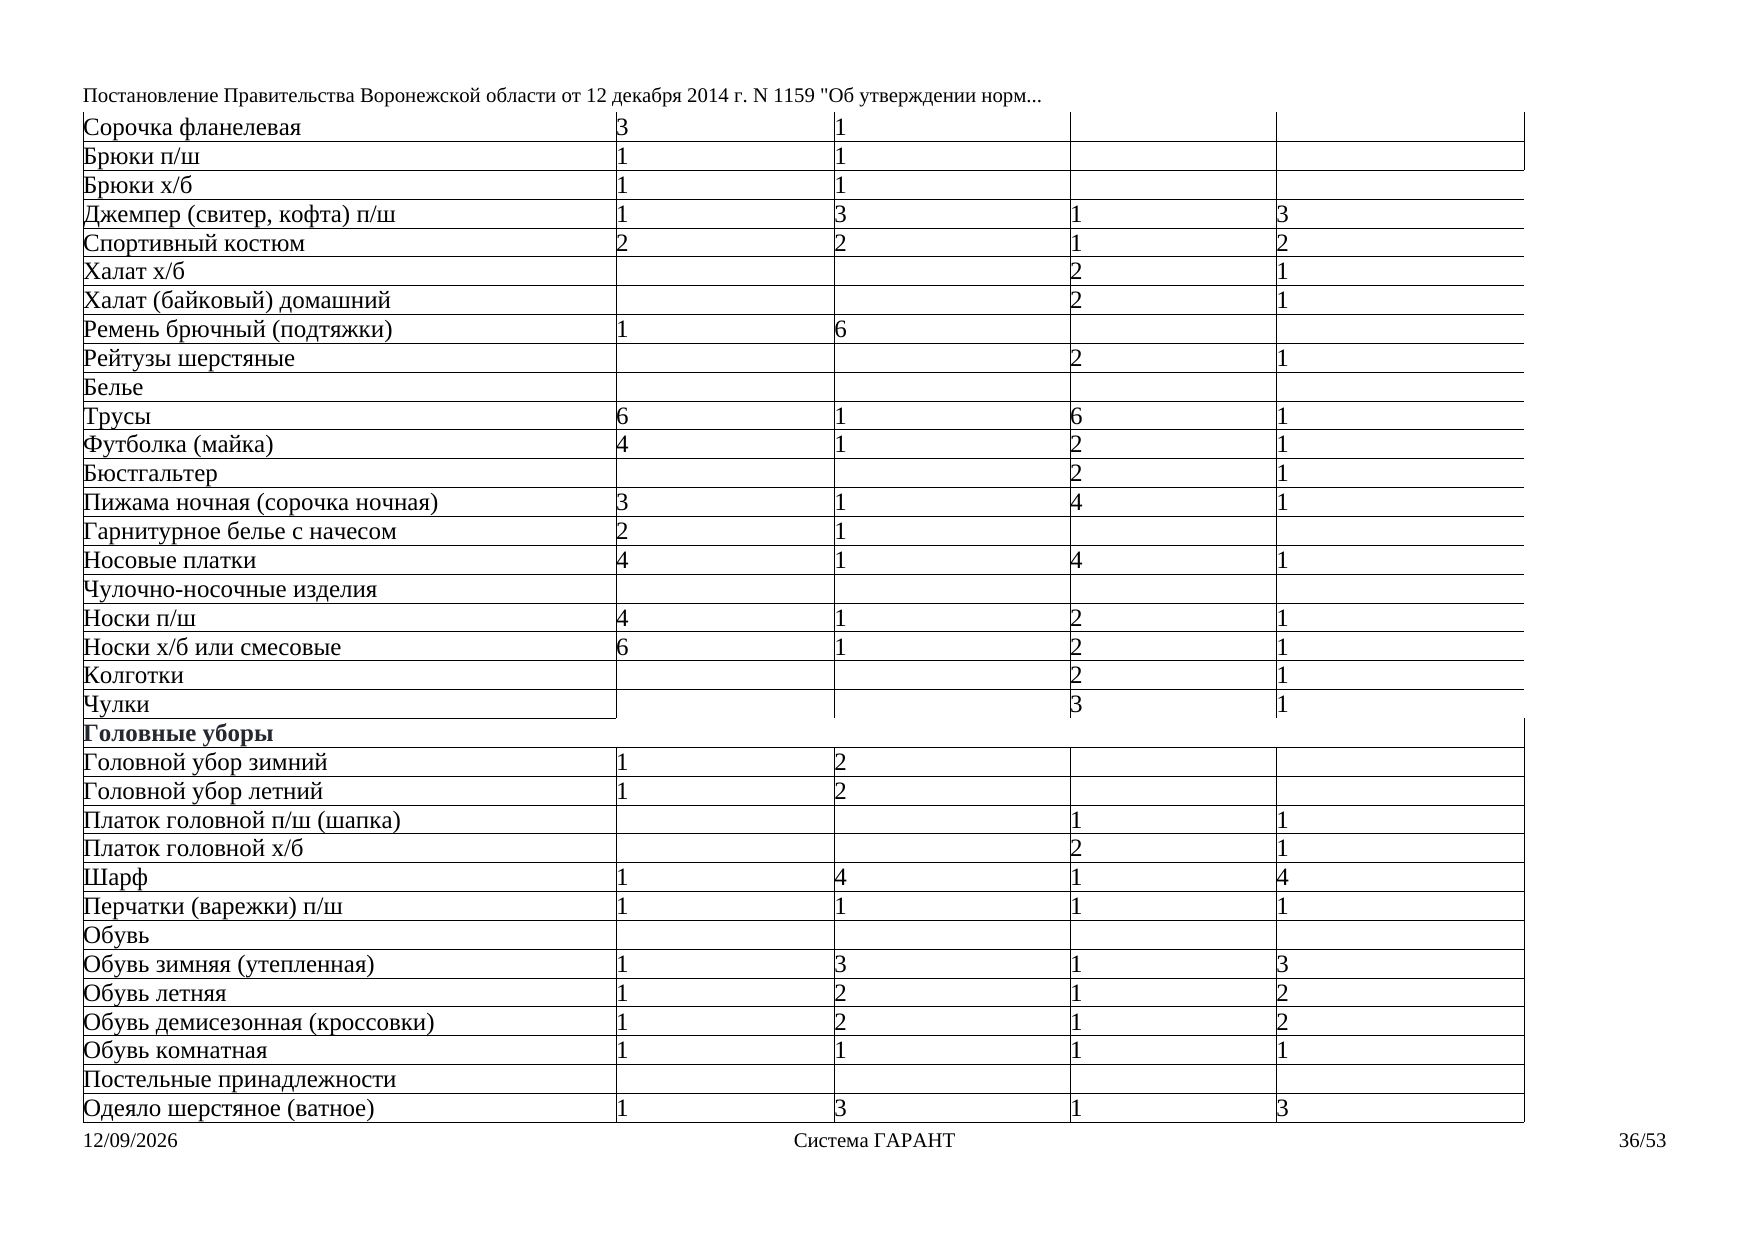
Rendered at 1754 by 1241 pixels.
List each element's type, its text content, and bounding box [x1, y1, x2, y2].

table_cell 2 [1071, 661, 1276, 689]
table_cell 3 [1277, 950, 1524, 978]
table_cell 1 [1071, 229, 1276, 256]
table_cell [835, 661, 1070, 689]
table_cell 1 [617, 777, 834, 805]
table_cell [1071, 921, 1276, 949]
table_cell 2 [835, 979, 1070, 1006]
table_cell 3 [1277, 1094, 1524, 1122]
table_cell [1277, 1065, 1524, 1093]
table_cell [835, 690, 1070, 718]
table_cell 1 [1277, 459, 1524, 487]
table_cell [617, 373, 834, 401]
table_cell 2 [835, 777, 1070, 805]
table_cell [617, 806, 834, 833]
table_cell [835, 344, 1070, 372]
table_cell [1071, 1065, 1276, 1093]
table_cell 1 [617, 950, 834, 978]
table_cell [617, 690, 834, 718]
table_cell [1277, 112, 1524, 141]
table_cell 1 [835, 402, 1070, 429]
table_cell 1 [1277, 488, 1524, 516]
table_cell [1071, 373, 1276, 401]
table_cell 1 [835, 892, 1070, 920]
table_cell [617, 575, 834, 603]
table_cell 2 [1277, 229, 1524, 256]
table_cell 4 [617, 546, 834, 574]
table_cell Платок головной х/б [84, 834, 616, 862]
table_cell Носки п/ш [84, 604, 616, 631]
table_cell Носовые платки [84, 546, 616, 574]
table_cell 1 [617, 892, 834, 920]
table_cell 4 [1071, 488, 1276, 516]
table_cell 1 [1071, 892, 1276, 920]
table_cell Носки х/б или смесовые [84, 632, 616, 660]
table_cell Сорочка фланелевая [84, 112, 616, 141]
table_cell 1 [617, 315, 834, 343]
table_cell 1 [1277, 806, 1524, 833]
table_cell 1 [835, 430, 1070, 458]
table_cell 4 [835, 863, 1070, 891]
table_cell 1 [617, 200, 834, 228]
table_cell 1 [835, 517, 1070, 545]
table_cell Брюки х/б [84, 171, 616, 199]
table_cell Футболка (майка) [84, 430, 616, 458]
table_cell Спортивный костюм [84, 229, 616, 256]
table_cell [1071, 748, 1276, 776]
table_cell Платок головной п/ш (шапка) [84, 806, 616, 833]
table_cell Бюстгальтер [84, 459, 616, 487]
table_cell 1 [1071, 1094, 1276, 1122]
table_cell Шарф [84, 863, 616, 891]
table_cell [835, 1065, 1070, 1093]
table_cell [1071, 777, 1276, 805]
table_cell [1277, 142, 1524, 170]
table_cell 1 [835, 604, 1070, 631]
table_cell Обувь [84, 921, 616, 949]
table_cell 3 [617, 488, 834, 516]
table_cell [1071, 575, 1276, 603]
table_cell 3 [835, 950, 1070, 978]
table_cell 1 [1277, 402, 1524, 429]
table_cell 2 [1071, 604, 1276, 631]
table_cell Халат х/б [84, 257, 616, 285]
table_cell Головные уборы [84, 718, 1524, 747]
table_cell Чулки [84, 690, 616, 718]
table_cell 2 [1071, 257, 1276, 285]
table_cell [1277, 171, 1524, 199]
table_cell 6 [617, 632, 834, 660]
table_cell 1 [1277, 286, 1524, 314]
table_cell Обувь комнатная [84, 1036, 616, 1064]
table_cell 3 [835, 200, 1070, 228]
table_cell [617, 834, 834, 862]
table_cell [1071, 112, 1276, 141]
table_cell [617, 661, 834, 689]
table_cell Обувь зимняя (утепленная) [84, 950, 616, 978]
table_cell [1277, 315, 1524, 343]
table_cell [1277, 921, 1524, 949]
table_cell [835, 834, 1070, 862]
table_cell [1071, 142, 1276, 170]
table_cell 1 [1071, 863, 1276, 891]
table_cell [835, 257, 1070, 285]
table_cell [617, 921, 834, 949]
table_cell Головной убор зимний [84, 748, 616, 776]
table_cell [1277, 517, 1524, 545]
table_cell 2 [1071, 286, 1276, 314]
table_cell 1 [1277, 690, 1524, 718]
table_cell 1 [617, 171, 834, 199]
table_cell [617, 286, 834, 314]
table_cell [1277, 748, 1524, 776]
table_cell 1 [1071, 200, 1276, 228]
table_cell [1277, 777, 1524, 805]
table_cell Рейтузы шерстяные [84, 344, 616, 372]
table_cell [835, 575, 1070, 603]
table_cell [1277, 373, 1524, 401]
table_cell [617, 257, 834, 285]
table_cell 2 [1071, 344, 1276, 372]
table_cell 3 [1071, 690, 1276, 718]
table_cell 6 [1071, 402, 1276, 429]
table_cell 2 [617, 229, 834, 256]
table_cell 2 [1071, 459, 1276, 487]
table_cell 1 [1071, 806, 1276, 833]
table_cell 1 [617, 748, 834, 776]
table_cell 6 [835, 315, 1070, 343]
table_cell [1071, 517, 1276, 545]
table_cell 1 [1277, 1036, 1524, 1064]
table_cell 2 [1071, 834, 1276, 862]
table_cell 2 [1071, 632, 1276, 660]
table_cell Пижама ночная (сорочка ночная) [84, 488, 616, 516]
table_cell Обувь демисезонная (кроссовки) [84, 1007, 616, 1035]
table_cell 1 [1277, 604, 1524, 631]
table_cell [835, 373, 1070, 401]
table_cell 1 [1071, 1036, 1276, 1064]
table_cell 1 [1277, 430, 1524, 458]
table_cell 1 [1277, 344, 1524, 372]
table_cell Одеяло шерстяное (ватное) [84, 1094, 616, 1122]
table_cell 1 [1277, 661, 1524, 689]
table_cell 1 [1071, 979, 1276, 1006]
table_cell 4 [617, 604, 834, 631]
table_cell 2 [617, 517, 834, 545]
table_cell Обувь летняя [84, 979, 616, 1006]
table_cell 1 [835, 171, 1070, 199]
table_cell 1 [1277, 257, 1524, 285]
table_cell Джемпер (свитер, кофта) п/ш [84, 200, 616, 228]
table_cell 1 [835, 632, 1070, 660]
table_cell Брюки п/ш [84, 142, 616, 170]
table_cell Гарнитурное белье с начесом [84, 517, 616, 545]
table_cell 1 [617, 1007, 834, 1035]
table_cell 1 [835, 1036, 1070, 1064]
table_cell 2 [1277, 979, 1524, 1006]
table_cell 1 [617, 863, 834, 891]
table_cell 3 [835, 1094, 1070, 1122]
table_cell Ремень брючный (подтяжки) [84, 315, 616, 343]
table_cell 1 [1071, 1007, 1276, 1035]
table_cell 1 [1277, 834, 1524, 862]
table_cell 3 [617, 112, 834, 141]
table_cell [835, 286, 1070, 314]
table_cell 3 [1277, 200, 1524, 228]
table_cell Чулочно-носочные изделия [84, 575, 616, 603]
table_cell Перчатки (варежки) п/ш [84, 892, 616, 920]
table_cell 1 [617, 979, 834, 1006]
table_cell Постельные принадлежности [84, 1065, 616, 1093]
table_cell 1 [835, 112, 1070, 141]
table_cell 1 [1277, 546, 1524, 574]
table_cell 1 [835, 488, 1070, 516]
table_cell [835, 459, 1070, 487]
table_cell 2 [835, 748, 1070, 776]
table_cell Белье [84, 373, 616, 401]
table_cell Халат (байковый) домашний [84, 286, 616, 314]
table_cell 1 [1277, 632, 1524, 660]
table_cell 1 [617, 1036, 834, 1064]
table_cell [617, 459, 834, 487]
table_cell [1071, 171, 1276, 199]
table_cell [617, 1065, 834, 1093]
table_cell Головной убор летний [84, 777, 616, 805]
table_cell 2 [835, 1007, 1070, 1035]
table_cell 1 [835, 142, 1070, 170]
table_cell 1 [835, 546, 1070, 574]
table_cell [617, 344, 834, 372]
table_cell 1 [1277, 892, 1524, 920]
table_cell 1 [617, 1094, 834, 1122]
table_cell 4 [1277, 863, 1524, 891]
table_cell 4 [617, 430, 834, 458]
table_cell [835, 921, 1070, 949]
table_cell 2 [835, 229, 1070, 256]
table_cell 4 [1071, 546, 1276, 574]
table_cell 1 [1071, 950, 1276, 978]
table_cell [1277, 575, 1524, 603]
table_cell 2 [1071, 430, 1276, 458]
table_cell [835, 806, 1070, 833]
table_cell Трусы [84, 402, 616, 429]
table_cell 2 [1277, 1007, 1524, 1035]
table_cell Колготки [84, 661, 616, 689]
table_cell 1 [617, 142, 834, 170]
table_cell 6 [617, 402, 834, 429]
table_cell [1071, 315, 1276, 343]
